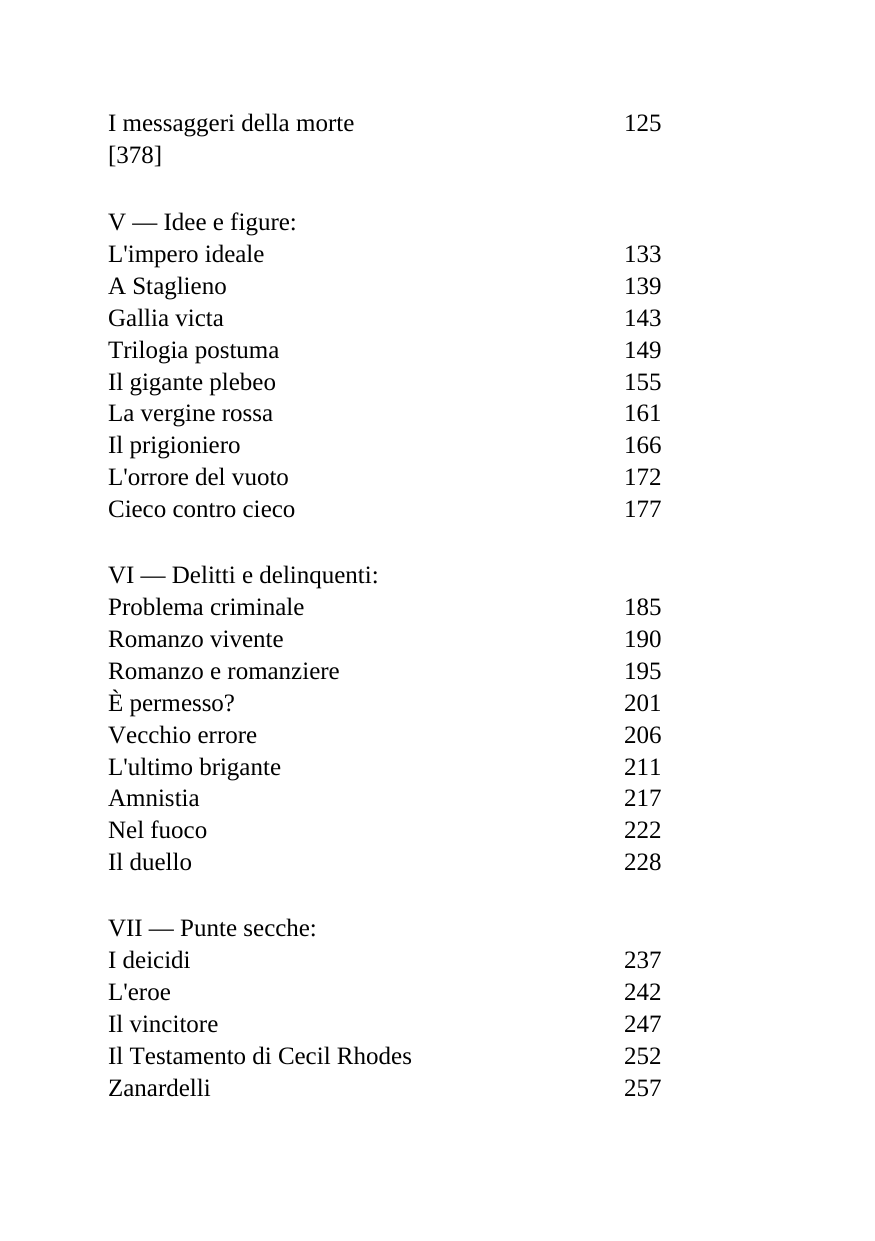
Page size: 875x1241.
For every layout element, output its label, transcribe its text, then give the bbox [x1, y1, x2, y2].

table_cell Il duello [106, 846, 622, 877]
table_cell 211 [622, 750, 768, 782]
table_cell Romanzo e romanziere [106, 654, 622, 686]
table_cell 222 [622, 814, 768, 846]
table_cell Il vincitore [106, 1008, 622, 1039]
table_cell A Staglieno [106, 269, 622, 301]
table_cell 177 [622, 493, 768, 524]
table_cell [106, 524, 622, 557]
table_cell 133 [622, 238, 768, 269]
table_cell 166 [622, 429, 768, 461]
table_cell Trilogia postuma [106, 333, 622, 365]
table_cell VII — Punte secche: [106, 911, 622, 944]
table_cell 161 [622, 397, 768, 429]
table_cell 125 [622, 106, 768, 138]
table_cell L'eroe [106, 976, 622, 1007]
table_cell Problema criminale [106, 591, 622, 622]
table_cell [622, 138, 768, 171]
table_cell [106, 878, 622, 911]
table_cell VI — Delitti e delinquenti: [106, 558, 622, 591]
table_cell Gallia victa [106, 301, 622, 333]
table_cell 201 [622, 686, 768, 718]
table_cell 217 [622, 782, 768, 814]
table_cell [378] [106, 138, 622, 171]
table_cell Il prigioniero [106, 429, 622, 461]
table_cell [622, 204, 768, 237]
table_cell Il gigante plebeo [106, 365, 622, 397]
table_cell 228 [622, 846, 768, 877]
table_cell I deicidi [106, 944, 622, 976]
table_cell Il Testamento di Cecil Rhodes [106, 1039, 622, 1071]
table_cell 172 [622, 461, 768, 492]
table_cell 190 [622, 623, 768, 654]
table_cell 252 [622, 1039, 768, 1071]
table_cell 139 [622, 269, 768, 301]
table_cell Zanardelli [106, 1071, 622, 1103]
table_cell L'impero ideale [106, 238, 622, 269]
table_cell I messaggeri della morte [106, 106, 622, 138]
table_cell [622, 524, 768, 557]
table_cell 143 [622, 301, 768, 333]
table_cell 195 [622, 654, 768, 686]
table_cell 242 [622, 976, 768, 1007]
table_cell [622, 878, 768, 911]
table_cell V — Idee e figure: [106, 204, 622, 237]
table_cell 237 [622, 944, 768, 976]
table_cell [106, 171, 622, 204]
table_cell 206 [622, 718, 768, 750]
table_cell 247 [622, 1008, 768, 1039]
table_cell È permesso? [106, 686, 622, 718]
table_cell [622, 558, 768, 591]
table_cell Vecchio errore [106, 718, 622, 750]
table_cell [622, 171, 768, 204]
table_cell Nel fuoco [106, 814, 622, 846]
table_cell L'orrore del vuoto [106, 461, 622, 492]
table_cell Romanzo vivente [106, 623, 622, 654]
table_cell 185 [622, 591, 768, 622]
table_cell 149 [622, 333, 768, 365]
table_cell [622, 911, 768, 944]
table_cell Cieco contro cieco [106, 493, 622, 524]
table_cell L'ultimo brigante [106, 750, 622, 782]
table_cell 257 [622, 1071, 768, 1103]
table_cell 155 [622, 365, 768, 397]
table_cell La vergine rossa [106, 397, 622, 429]
table_cell Amnistia [106, 782, 622, 814]
